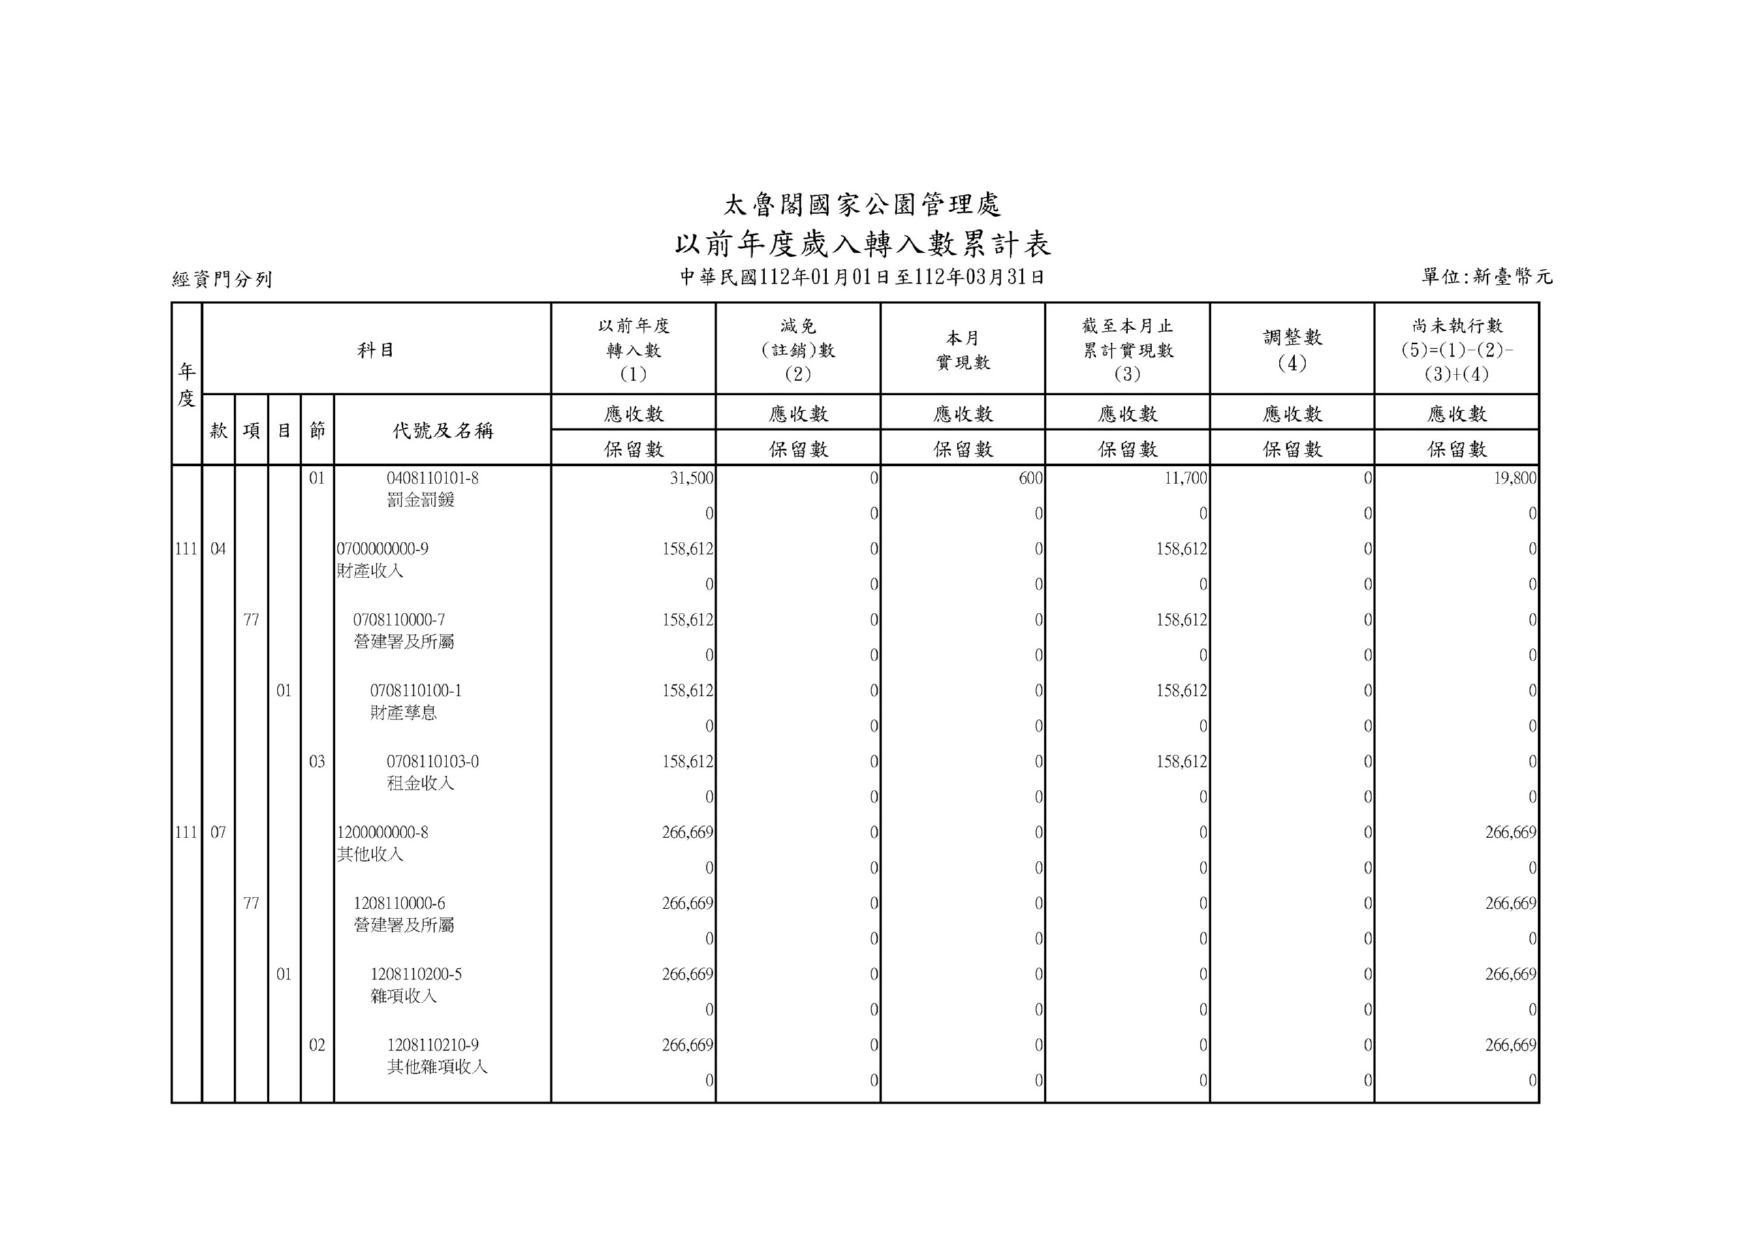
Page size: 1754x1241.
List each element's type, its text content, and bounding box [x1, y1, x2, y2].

text 3 [75, 89, 1679, 1151]
